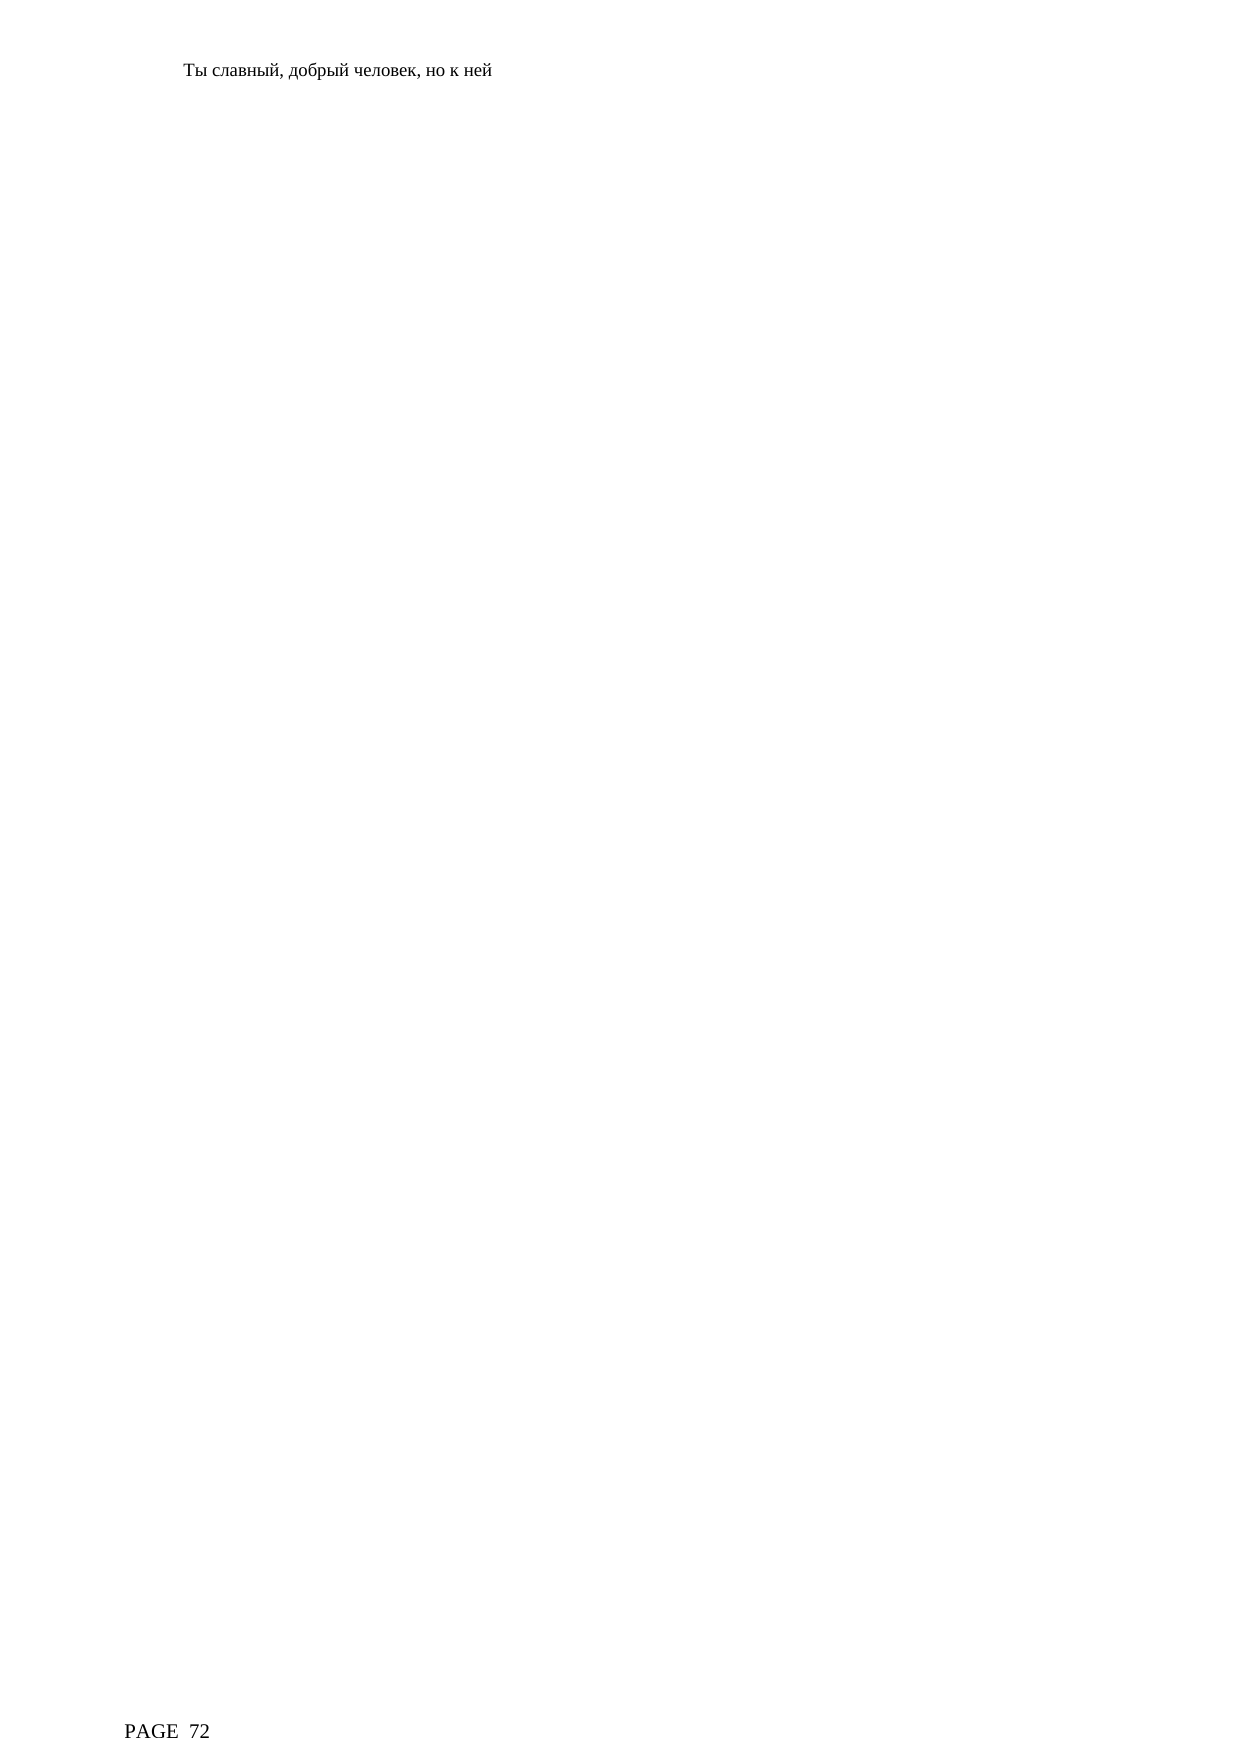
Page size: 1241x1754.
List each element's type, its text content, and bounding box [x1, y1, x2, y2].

text Ты славный, добрый человек, но к ней [124, 59, 615, 81]
